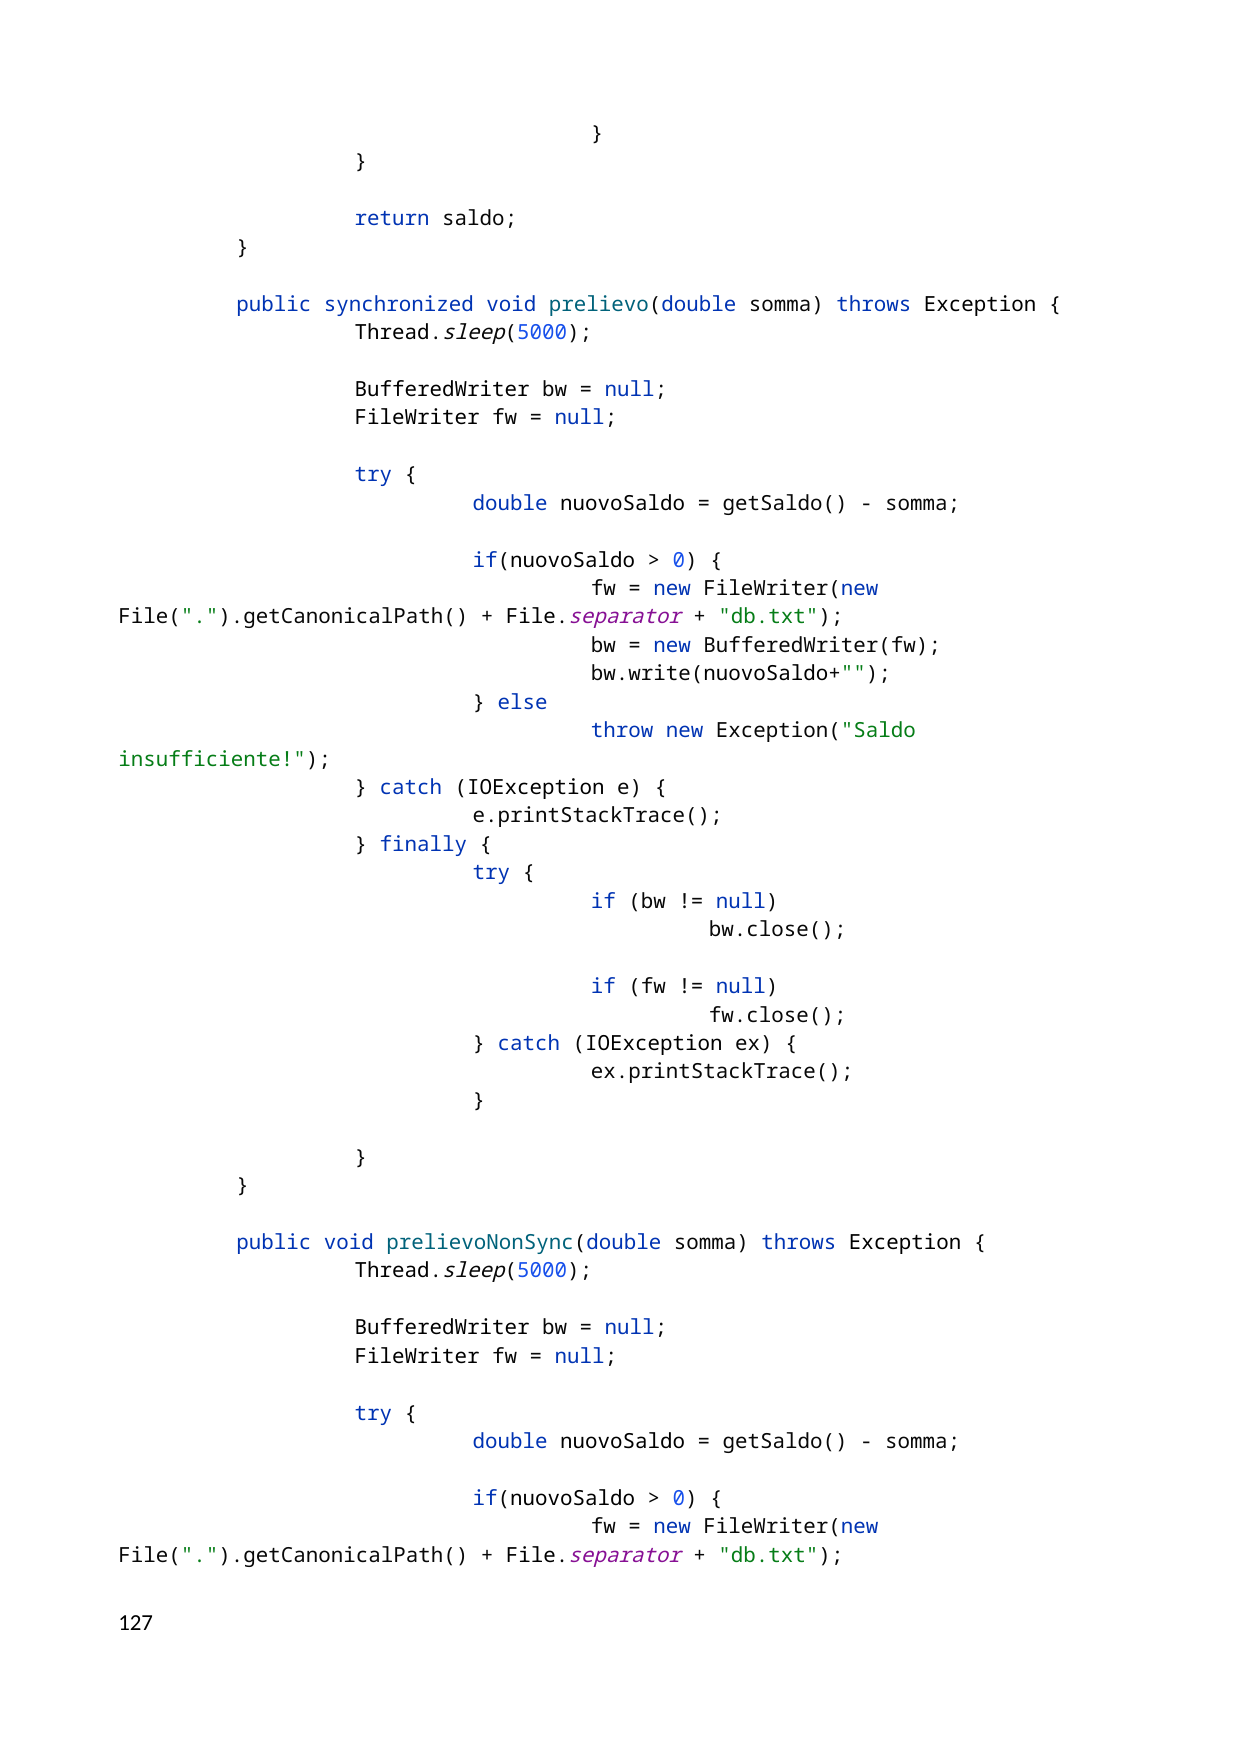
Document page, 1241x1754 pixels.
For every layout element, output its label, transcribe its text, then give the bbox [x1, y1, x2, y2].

text } } return saldo; } public synchronized void prelievo(double somma) throws Exception { Thread.sleep(5000); BufferedWriter bw = null; FileWriter fw = null; try { double nuovoSaldo = getSaldo() - somma; if(nuovoSaldo > 0) { fw = new FileWriter(new File(".").getCanonicalPath() + File.separator + "db.txt"); bw = new BufferedWriter(fw); bw.write(nuovoSaldo+""); } else throw new Exception("Saldo insufficiente!"); } catch (IOException e) { e.printStackTrace(); } finally { try { if (bw != null) bw.close(); if (fw != null) fw.close(); } catch (IOException ex) { ex.printStackTrace(); } } } public void prelievoNonSync(double somma) throws Exception { Thread.sleep(5000); BufferedWriter bw = null; FileWriter fw = null; try { double nuovoSaldo = getSaldo() - somma; if(nuovoSaldo > 0) { fw = new FileWriter(new File(".").getCanonicalPath() + File.separator + "db.txt"); [118, 118, 1122, 1568]
